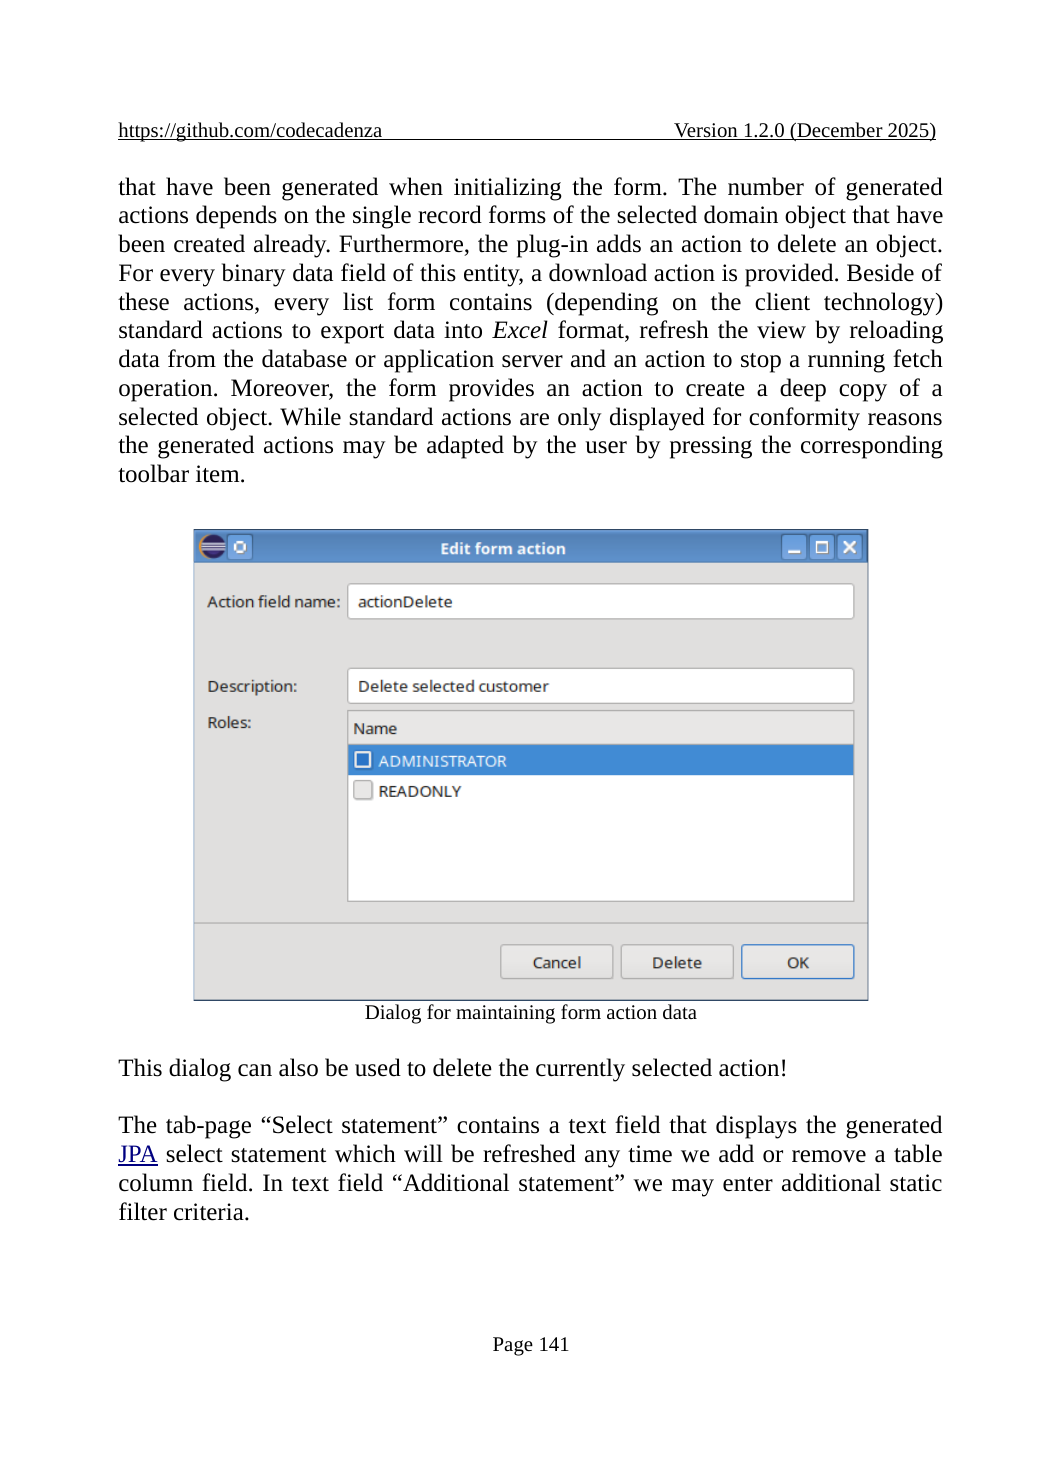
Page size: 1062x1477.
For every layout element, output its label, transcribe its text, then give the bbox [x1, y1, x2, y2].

text This dialog can also be used to delete the currently selected action! [118, 1053, 944, 1082]
text The tab-page “Select statement” contains a text field that displays the generated JPA select statement which will be refreshed any time we add or remove a table column field. In text field “Additional statement” we may enter additional static filter criteria. [118, 1111, 944, 1226]
text that have been generated when initializing the form. The number of generated actions depends on the single record forms of the selected domain object that have been created already. Furthermore, the plug-in adds an action to delete an object. For every binary data field of this entity, a download action is provided. Beside of these actions, every list form contains (depending on the client technology) standard actions to export data into Excel format, refresh the view by reloading data from the database or application server and an action to stop a running fetch operation. Moreover, the form provides an action to create a deep copy of a selected object. While standard actions are only displayed for conformity reasons the generated actions may be adapted by the user by pressing the corresponding toolbar item. [118, 172, 944, 488]
picture [193, 529, 869, 1001]
text Dialog for maintaining form action data [193, 1001, 868, 1024]
